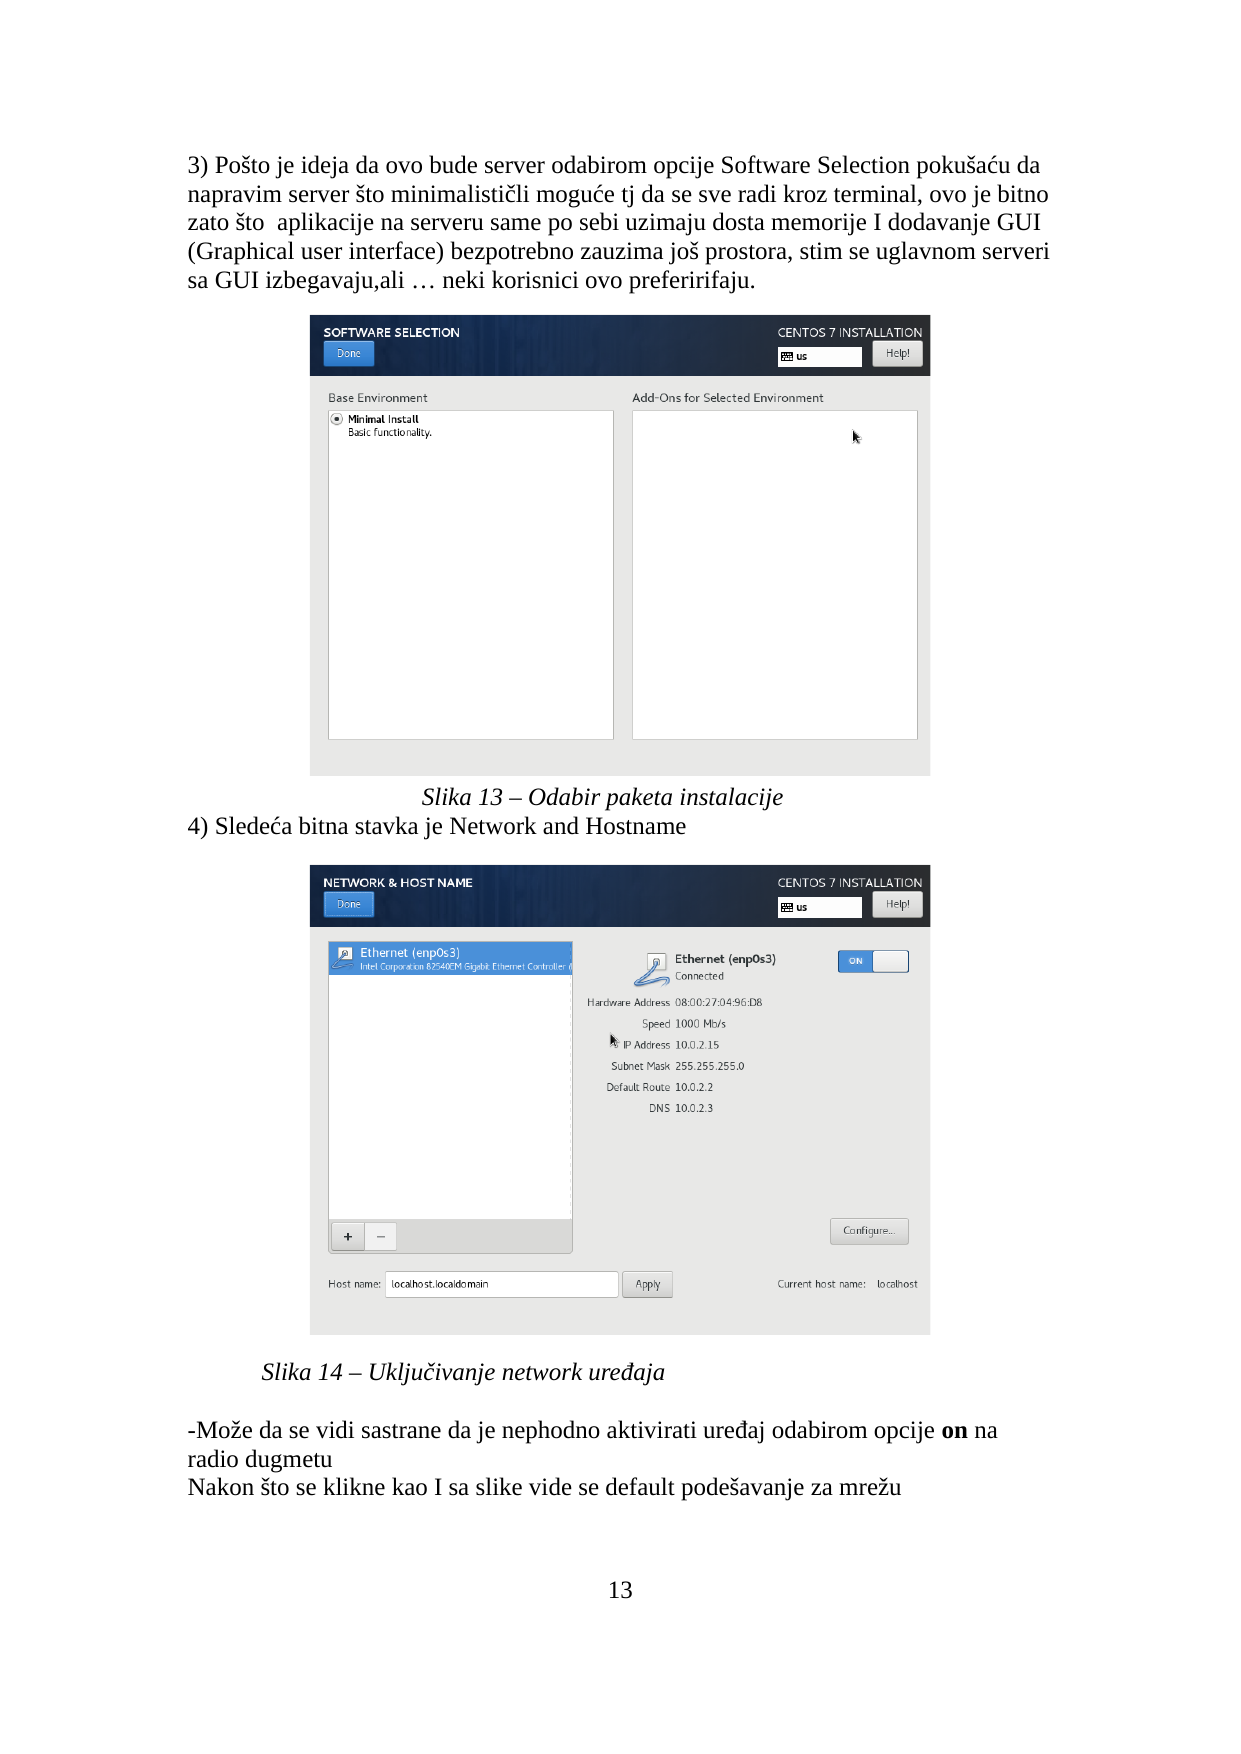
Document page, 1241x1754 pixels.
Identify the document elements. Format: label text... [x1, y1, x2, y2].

text Nakon što se klikne kao I sa slike vide se default podešavanje za mrežu [187, 1472, 1053, 1501]
text 4) Sledeća bitna stavka je Network and Hostname [187, 811, 1053, 840]
text Slika 13 – Odabir paketa instalacije [187, 782, 1053, 811]
text Slika 14 – Uključivanje network uređaja [187, 1329, 1053, 1386]
text 3) Pošto je ideja da ovo bude server odabirom opcije Software Selection pokušaću da napravim server što minimalističli moguće tj da se sve radi kroz terminal, ovo je bitno zato što aplikacije na serveru same po sebi uzimaju dosta memorije I dodavanje GUI (Graphical user interface) bezpotrebno zauzima još prostora, stim se uglavnom serveri sa GUI izbegavaju,ali … neki korisnici ovo preferirifaju. [187, 150, 1053, 294]
picture [309, 864, 931, 1335]
picture [309, 314, 931, 776]
text -Može da se vidi sastrane da je nephodno aktivirati uređaj odabirom opcije on na radio dugmetu [187, 1415, 1053, 1472]
